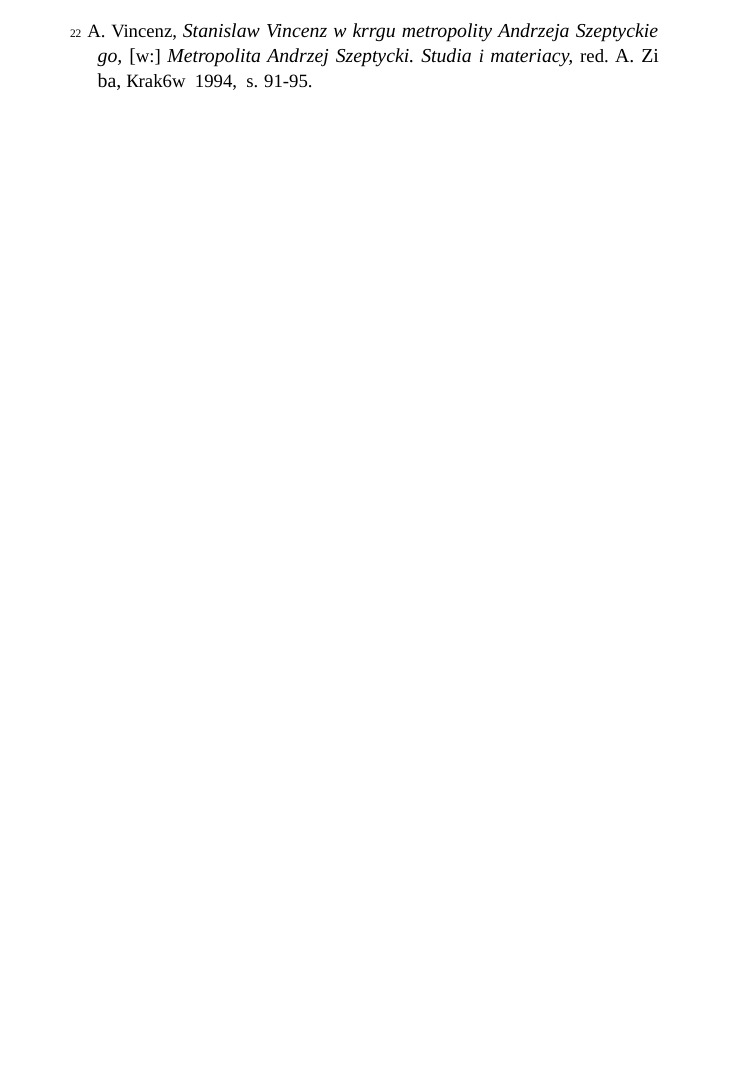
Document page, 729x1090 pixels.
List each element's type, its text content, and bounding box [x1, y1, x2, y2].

text 22 А. Vincenz, Stanislaw Vincenz w krrgu metropolity Andrzeja Szeptyckie­ go, [w:] Metropolita Andrzej Szeptycki. Studia і materiacy, red. А. Zi ba, Кrak6w 1994, s. 91-95. [70, 19, 658, 92]
